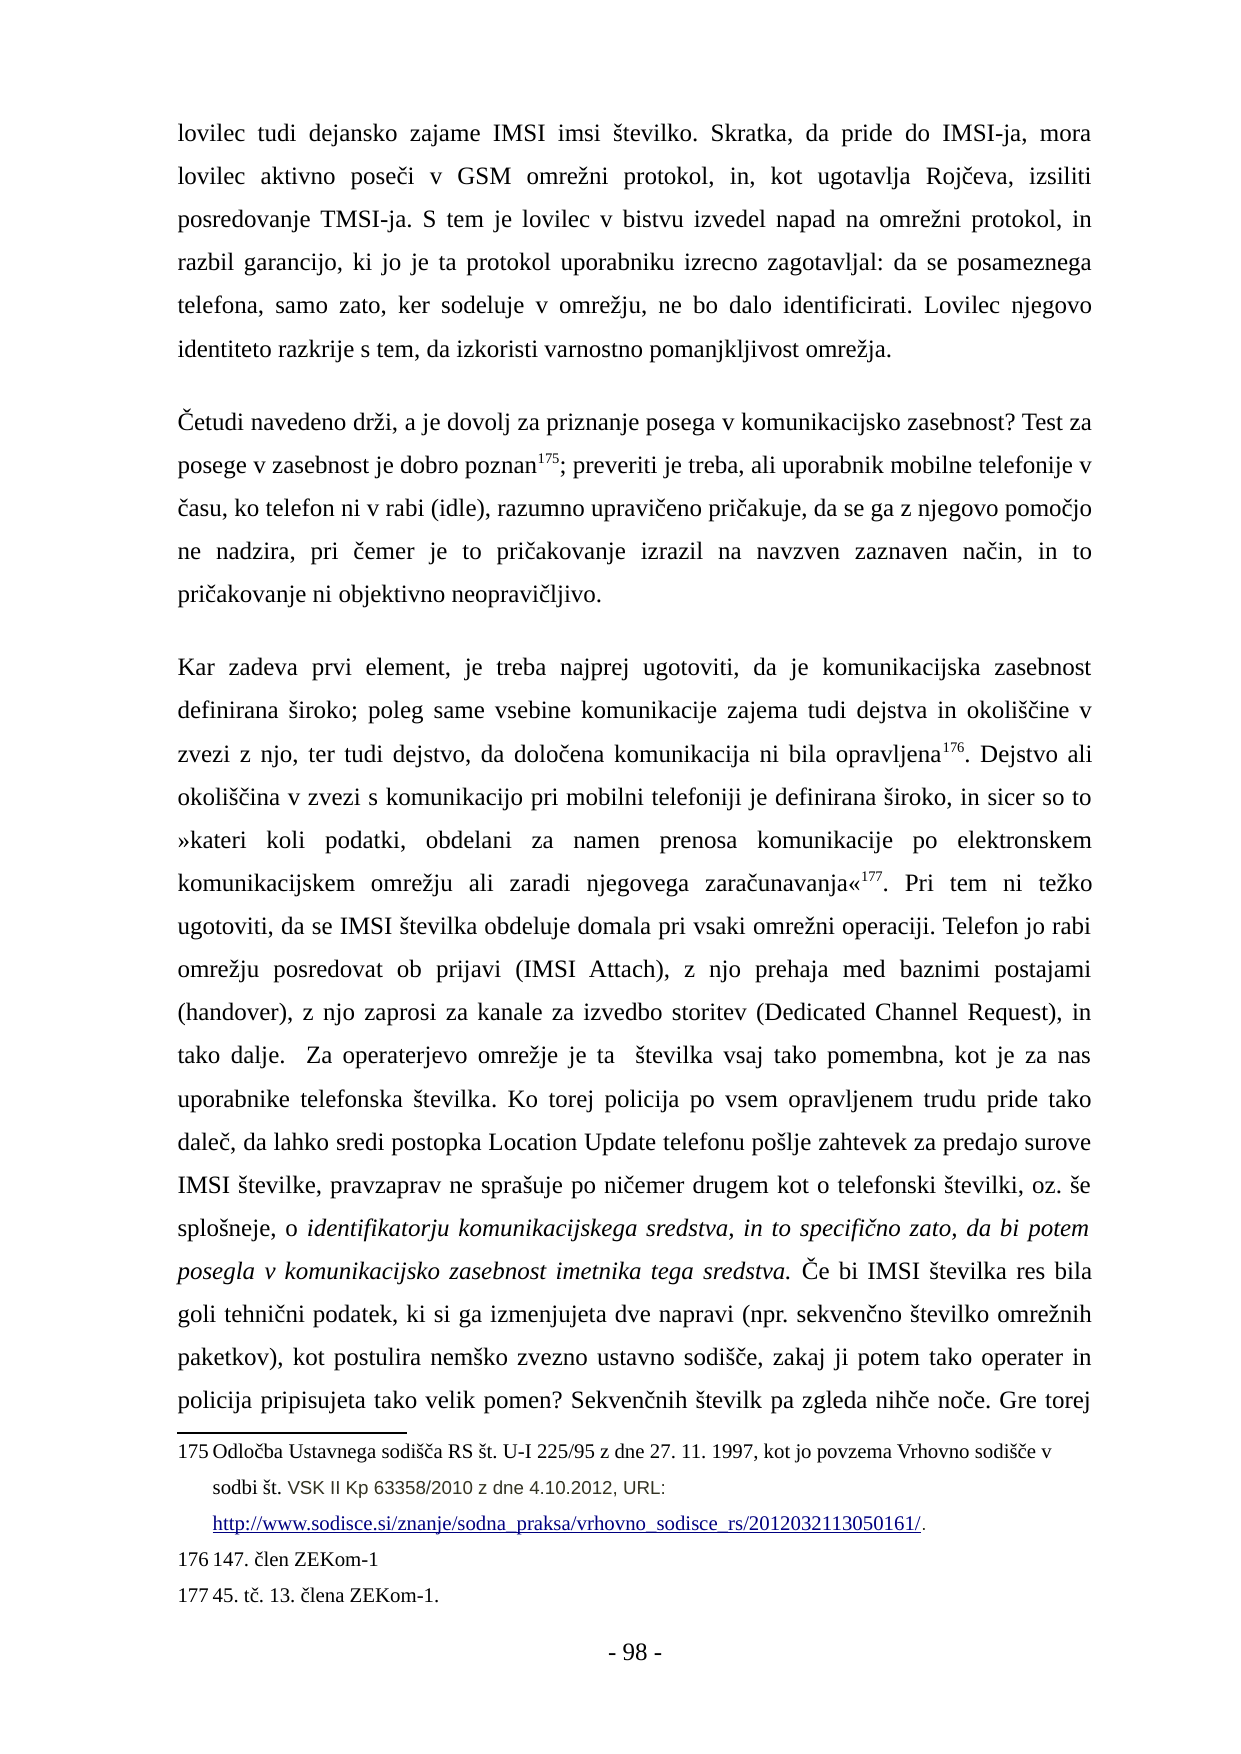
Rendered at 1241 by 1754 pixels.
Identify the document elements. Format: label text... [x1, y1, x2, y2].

text Kar zadeva prvi element, je treba najprej ugotoviti, da je komunikacijska zasebnost definirana široko; poleg same vsebine komunikacije zajema tudi dejstva in okoliščine v zvezi z njo, ter tudi dejstvo, da določena komunikacija ni bila opravljena. Dejstvo ali okoliščina v zvezi s komunikacijo pri mobilni telefoniji je definirana široko, in sicer so to »kateri koli podatki, obdelani za namen prenosa komunikacije po elektronskem komunikacijskem omrežju ali zaradi njegovega zaračunavanja«. Pri tem ni težko ugotoviti, da se IMSI številka obdeluje domala pri vsaki omrežni operaciji. Telefon jo rabi omrežju posredovat ob prijavi (IMSI Attach), z njo prehaja med baznimi postajami (handover), z njo zaprosi za kanale za izvedbo storitev (Dedicated Channel Request), in tako dalje. Za operaterjevo omrežje je ta številka vsaj tako pomembna, kot je za nas uporabnike telefonska številka. Ko torej policija po vsem opravljenem trudu pride tako daleč, da lahko sredi postopka Location Update telefonu pošlje zahtevek za predajo surove IMSI številke, pravzaprav ne sprašuje po ničemer drugem kot o telefonski številki, oz. še splošneje, o identifikatorju komunikacijskega sredstva, in to specifično zato, da bi potem posegla v komunikacijsko zasebnost imetnika tega sredstva. Če bi IMSI številka res bila goli tehnični podatek, ki si ga izmenjujeta dve napravi (npr. sekvenčno številko omrežnih paketkov), kot postulira nemško zvezno ustavno sodišče, zakaj ji potem tako operater in policija pripisujeta tako velik pomen? Sekvenčnih številk pa zgleda nihče noče. Gre torej [177, 652, 1093, 1414]
text 45. tč. 13. člena ZEKom-1. [177, 1583, 1093, 1607]
text Odločba Ustavnega sodišča RS št. U-I 225/95 z dne 27. 11. 1997, kot jo povzema Vrhovno sodišče v sodbi št. VSK II Kp 63358/2010 z dne 4.10.2012, URL: http://www.sodisce.si/znanje/sodna_praksa/vrhovno_sodisce_rs/2012032113050161/. [177, 1439, 1093, 1535]
text Četudi navedeno drži, a je dovolj za priznanje posega v komunikacijsko zasebnost? Test za posege v zasebnost je dobro poznan; preveriti je treba, ali uporabnik mobilne telefonije v času, ko telefon ni v rabi (idle), razumno upravičeno pričakuje, da se ga z njegovo pomočjo ne nadzira, pri čemer je to pričakovanje izrazil na navzven zaznaven način, in to pričakovanje ni objektivno neopravičljivo. [177, 407, 1093, 608]
text 147. člen ZEKom-1 [177, 1547, 1093, 1571]
text lovilec tudi dejansko zajame IMSI imsi številko. Skratka, da pride do IMSI-ja, mora lovilec aktivno poseči v GSM omrežni protokol, in, kot ugotavlja Rojčeva, izsiliti posredovanje TMSI-ja. S tem je lovilec v bistvu izvedel napad na omrežni protokol, in razbil garancijo, ki jo je ta protokol uporabniku izrecno zagotavljal: da se posameznega telefona, samo zato, ker sodeluje v omrežju, ne bo dalo identificirati. Lovilec njegovo identiteto razkrije s tem, da izkoristi varnostno pomanjkljivost omrežja. [177, 118, 1093, 362]
